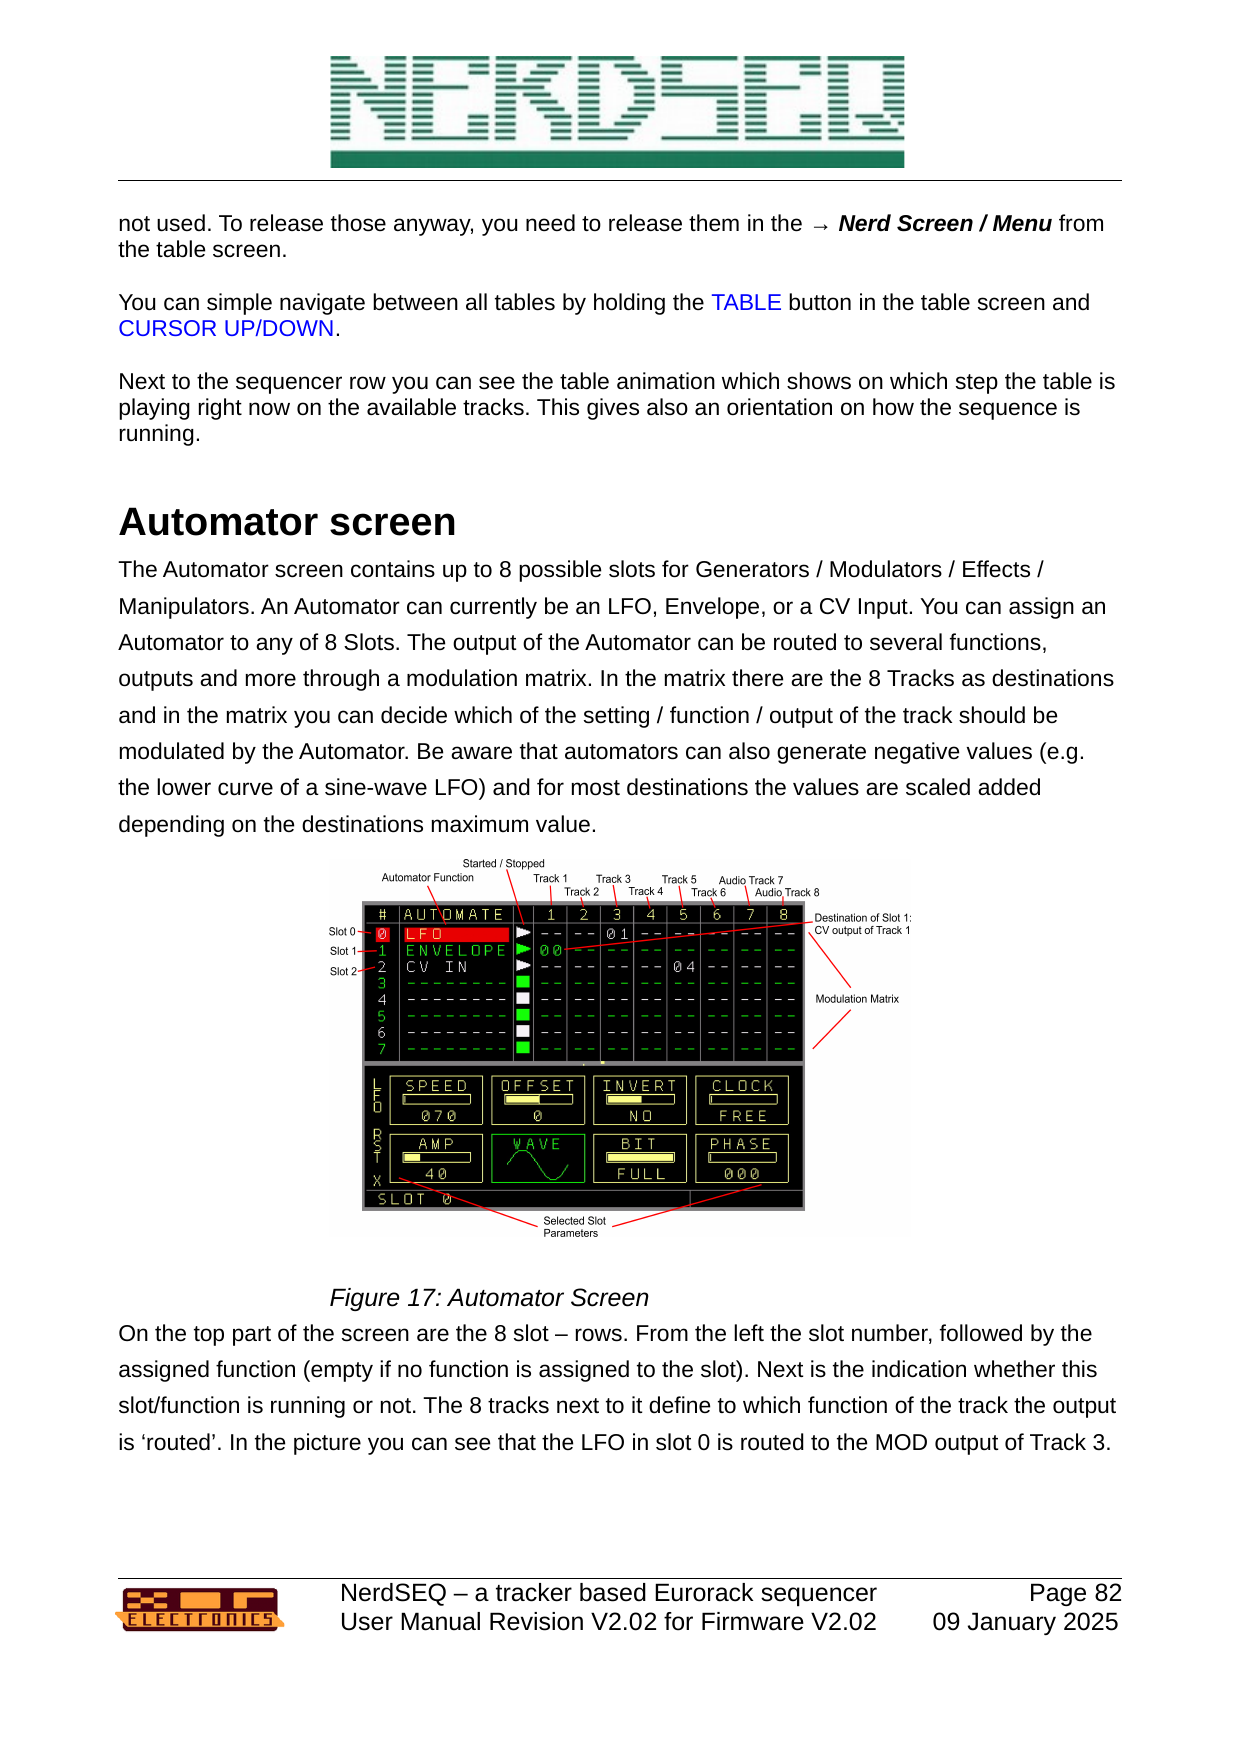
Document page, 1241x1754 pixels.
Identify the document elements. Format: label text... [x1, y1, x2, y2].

text You can simple navigate between all tables by holding the TABLE button in the table screen and CURSOR UP/DOWN. [118, 289, 1122, 341]
picture [329, 859, 911, 1237]
text not used. To release those anyway, you need to release them in the → Nerd Screen / Menu from the table screen. [118, 209, 1122, 262]
subtitle Automator screen [118, 498, 1122, 544]
text The Automator screen contains up to 8 possible slots for Generators / Modulators / Effects / Manipulators. An Automator can currently be an LFO, Envelope, or a CV Input. You can assign an Automator to any of 8 Slots. The output of the Automator can be routed to several functions, outputs and more through a modulation matrix. In the matrix there are the 8 Tracks as destinations and in the matrix you can decide which of the setting / function / output of the track should be modulated by the Automator. Be aware that automators can also generate negative values (e.g. the lower curve of a sine-wave LFO) and for most destinations the values are scaled added depending on the destinations maximum value. [118, 556, 1122, 837]
picture [330, 56, 905, 168]
text Next to the sequencer row you can see the table animation which shows on which step the table is playing right now on the available tracks. This gives also an orientation on how the sequence is running. [118, 368, 1122, 447]
text On the top part of the screen are the 8 slot – rows. From the left the slot number, followed by the assigned function (empty if no function is assigned to the slot). Next is the indication whether this slot/function is running or not. The 8 tracks next to it define to which function of the track the output is ‘routed’. In the picture you can see that the LFO in slot 0 is routed to the MOD output of Track 3. [118, 1320, 1122, 1455]
picture [115, 1584, 285, 1634]
text Figure 17: Automator Screen [329, 1237, 911, 1311]
